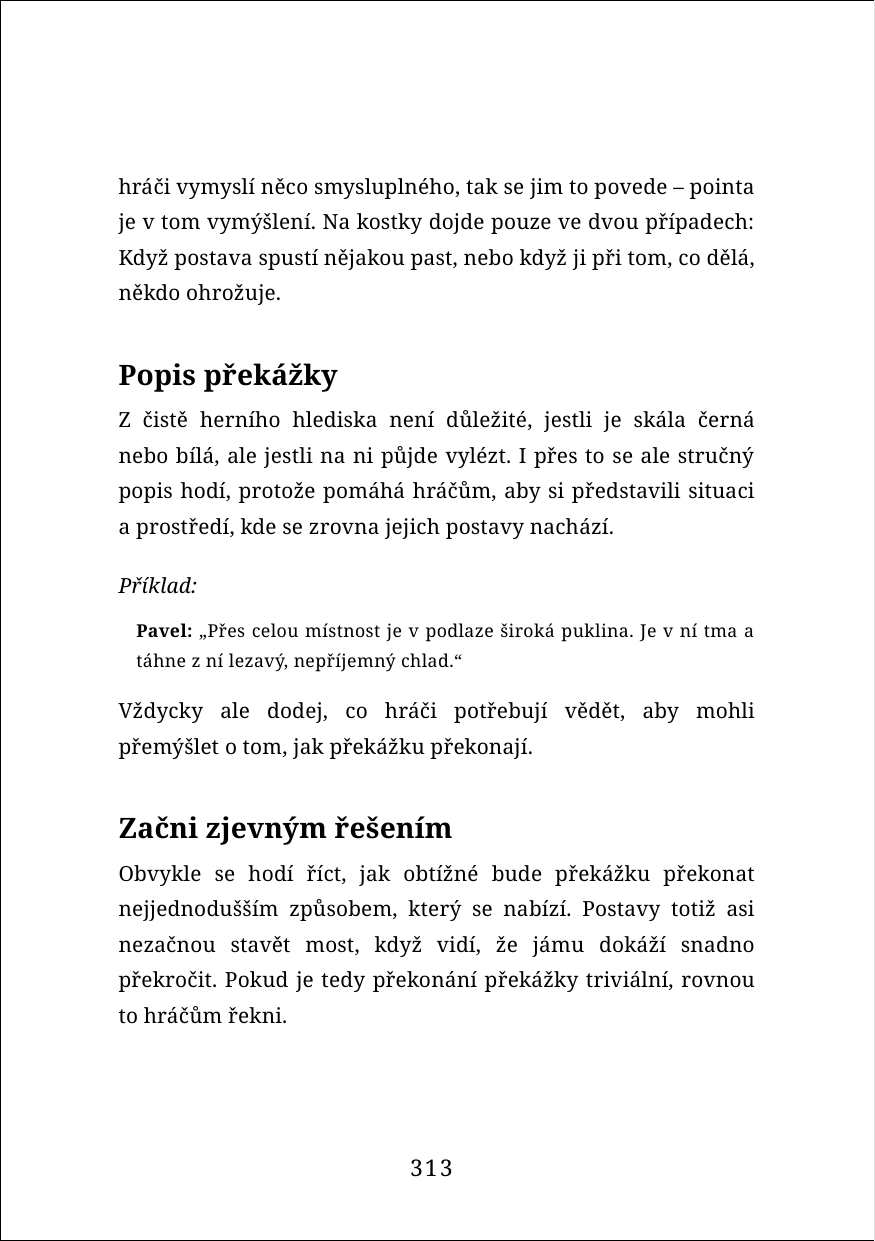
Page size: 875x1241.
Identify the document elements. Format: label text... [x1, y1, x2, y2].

subtitle Začni zjevným řešením [118, 809, 756, 847]
text Vždycky ale dodej, co hráči potřebují vědět, aby mohli přemýšlet o tom, jak překážku překonají. [118, 696, 756, 760]
text Pavel: „Přes celou místnost je v podlaze široká puklina. Je v ní tma a táhne z ní lezavý, nepříjemný chlad.“ [136, 618, 756, 673]
subtitle Popis překážky [118, 355, 756, 393]
text hráči vymyslí něco smysluplného, tak se jim to povede – pointa je v tom vymýšlení. Na kostky dojde pouze ve dvou případech: Když postava spustí nějakou past, nebo když ji při tom, co dělá, někdo ohrožuje. [118, 172, 756, 307]
text Z čistě herního hlediska není důležité, jestli je skála černá nebo bílá, ale jestli na ni půjde vylézt. I přes to se ale stručný popis hodí, protože pomáhá hráčům, aby si představili situaci a prostředí, kde se zrovna jejich postavy nachází. [118, 405, 756, 540]
text Obvykle se hodí říct, jak obtížné bude překážku překonat nejjednodušším způsobem, který se nabízí. Postavy totiž asi nezačnou stavět most, když vidí, že jámu dokáží snadno překročit. Pokud je tedy překonání překážky triviální, rovnou to hráčům řekni. [118, 859, 756, 1029]
text Příklad: [118, 571, 756, 599]
